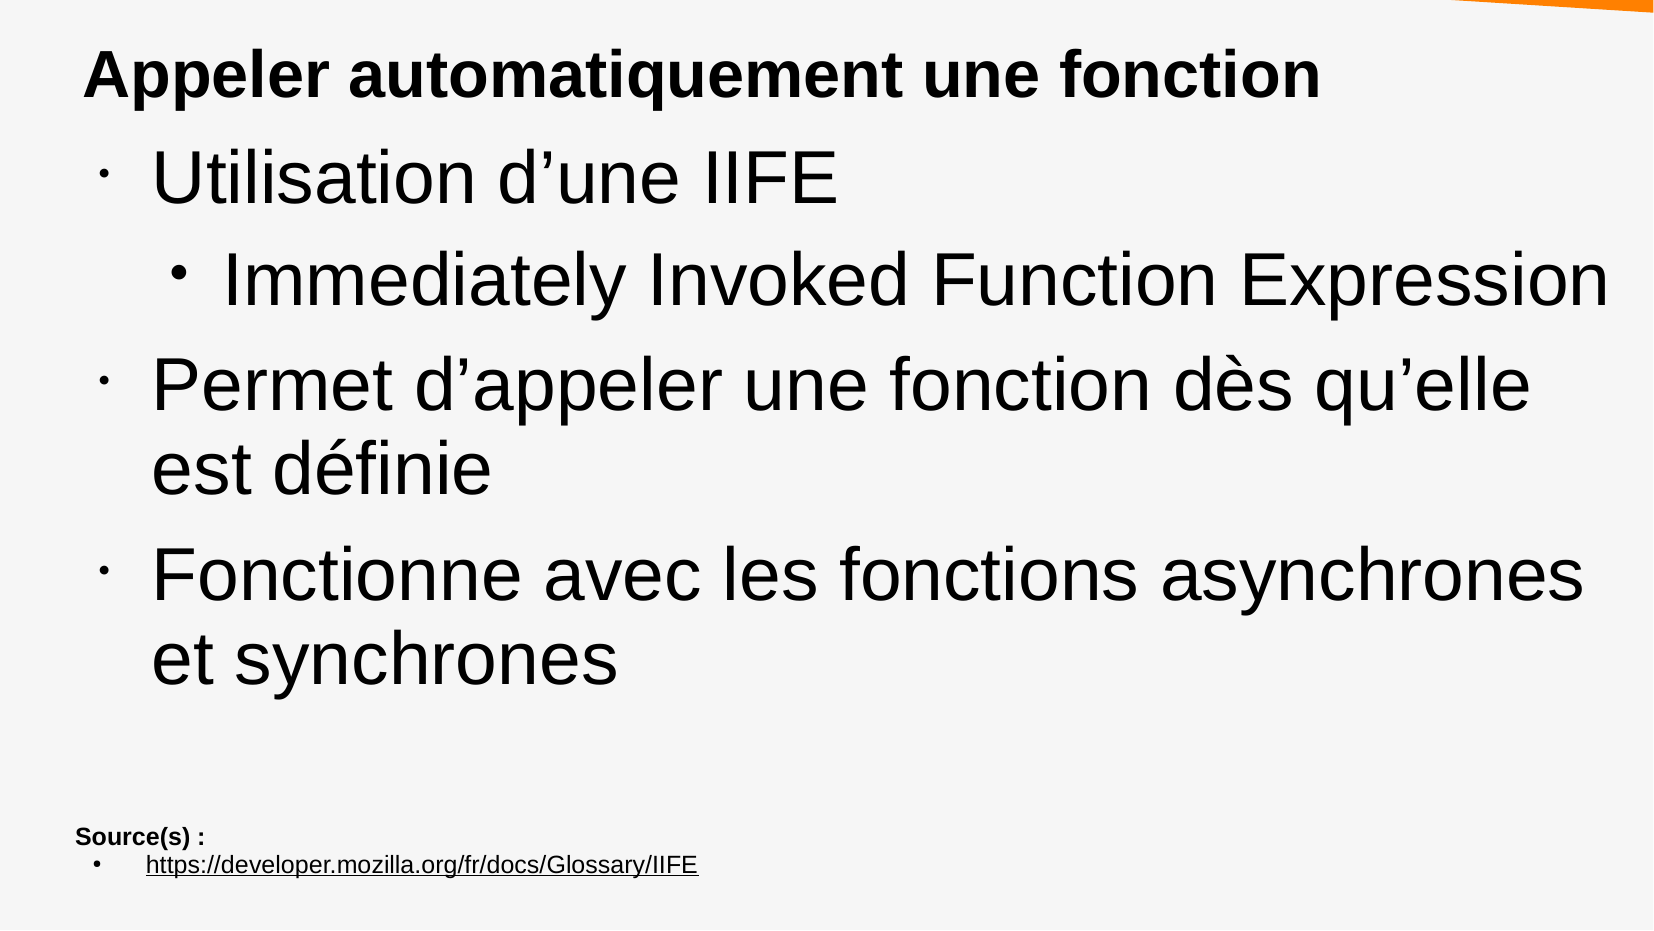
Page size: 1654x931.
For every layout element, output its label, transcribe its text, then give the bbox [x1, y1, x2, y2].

text_box [1451, 0, 1654, 13]
text_box Source(s) : https://developer.mozilla.org/fr/docs/Glossary/IIFE [60, 814, 1546, 929]
list Utilisation d’une IIFE Immediately Invoked Function Expression Permet d’appeler une fonction dès qu’elle est définie Fonctionne avec les fonctions asynchrones et synchrones [80, 135, 1620, 798]
title Appeler automatiquement une fonction [82, 37, 1571, 114]
